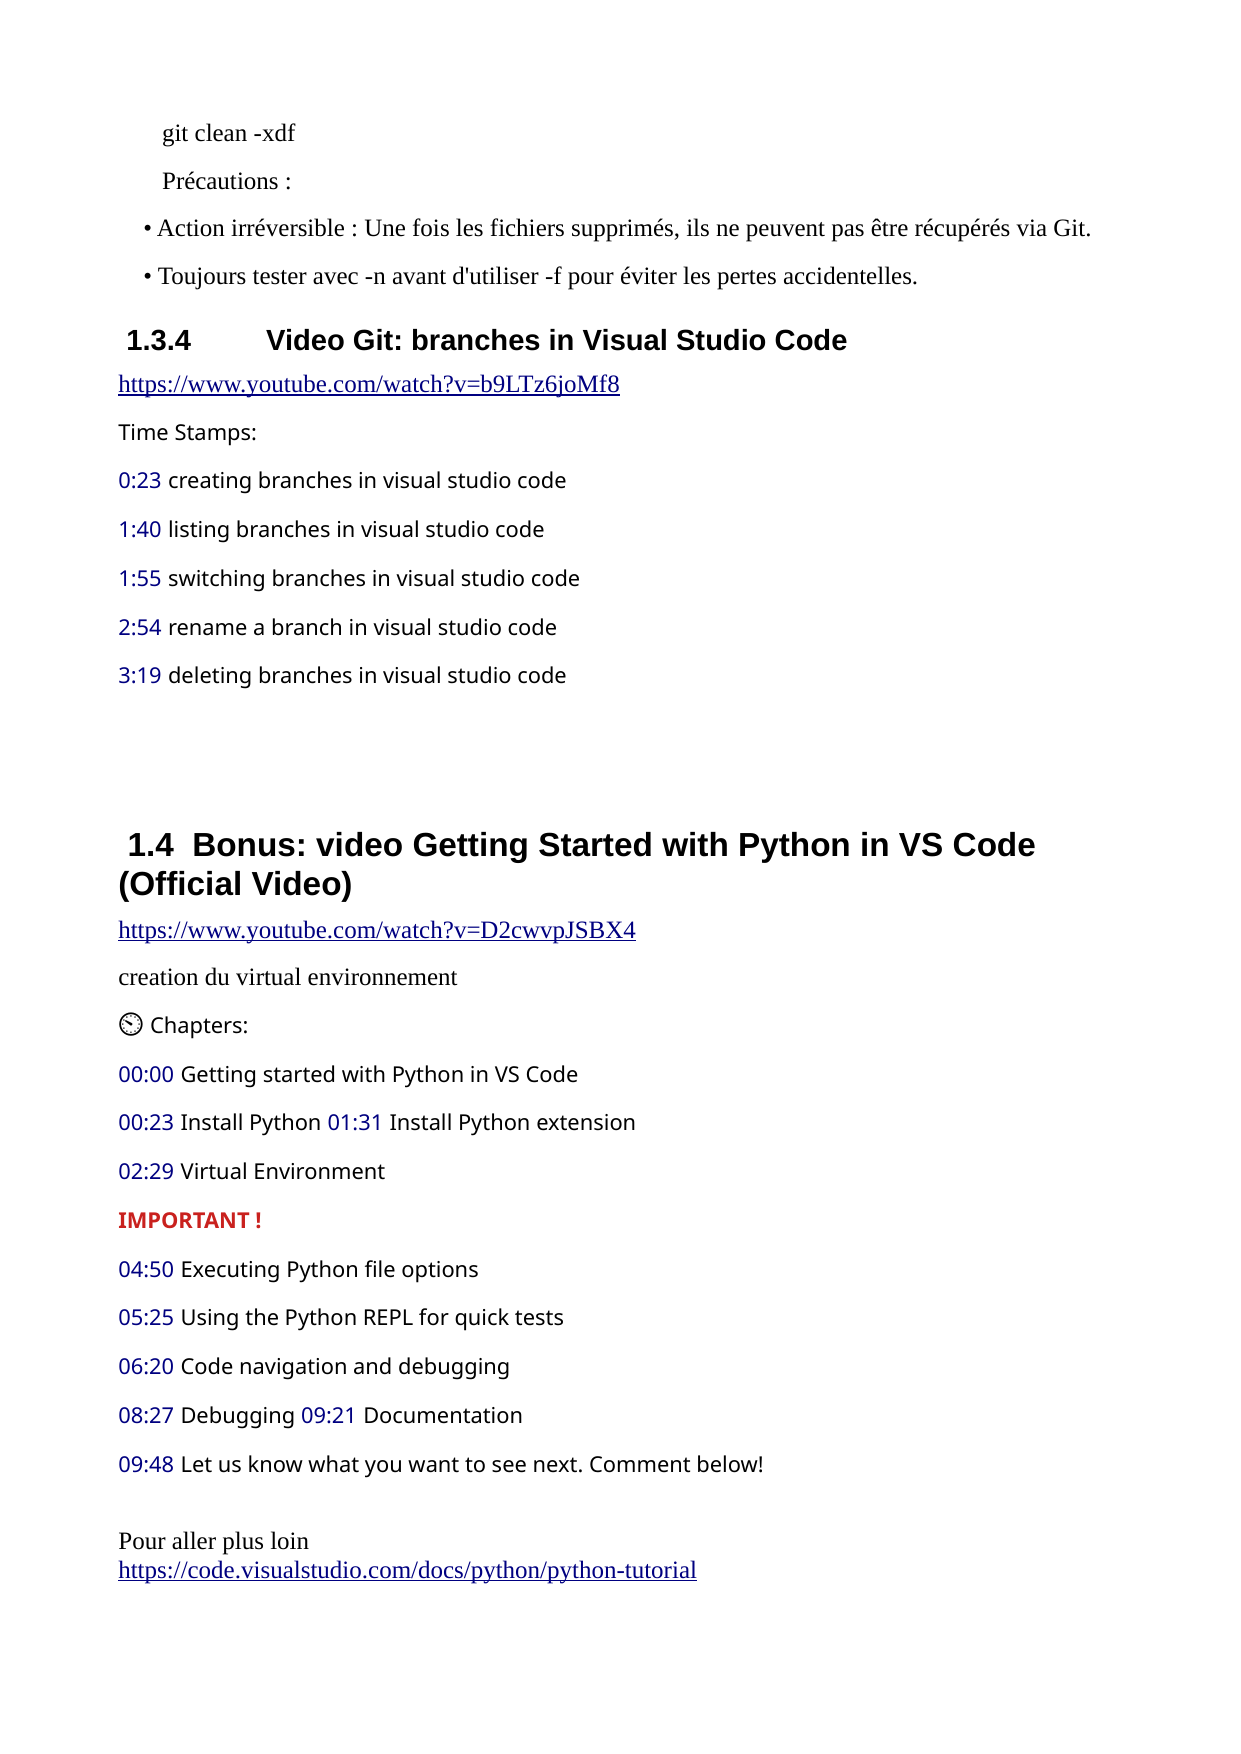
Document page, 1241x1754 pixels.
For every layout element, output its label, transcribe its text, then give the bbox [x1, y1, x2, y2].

text 05:25 Using the Python REPL for quick tests [118, 1302, 1122, 1332]
text 06:20 Code navigation and debugging [118, 1351, 1122, 1381]
text • Toujours tester avec -n avant d'utiliser -f pour éviter les pertes accidentelles. [118, 261, 1122, 290]
text • Action irréversible : Une fois les fichiers supprimés, ils ne peuvent pas être récupérés via Git. [118, 213, 1122, 242]
text 3:19 deleting branches in visual studio code [118, 661, 1122, 690]
text ⏲️ Chapters: [118, 1010, 1122, 1040]
text https://www.youtube.com/watch?v=b9LTz6joMf8 [118, 369, 1122, 398]
text 00:23 Install Python 01:31 Install Python extension [118, 1107, 1122, 1137]
text git clean -xdf [118, 118, 1122, 147]
text 08:27 Debugging 09:21 Documentation [118, 1400, 1122, 1430]
text 02:29 Virtual Environment [118, 1156, 1122, 1186]
text 0:23 creating branches in visual studio code [118, 466, 1122, 495]
text Précautions : [118, 166, 1122, 194]
text 09:48 Let us know what you want to see next. Comment below! [118, 1449, 1122, 1478]
text 2:54 rename a branch in visual studio code [118, 612, 1122, 642]
text Time Stamps: [118, 417, 1122, 447]
text 00:00 Getting started with Python in VS Code [118, 1059, 1122, 1088]
text IMPORTANT ! [118, 1205, 1122, 1235]
text 1:55 switching branches in visual studio code [118, 563, 1122, 593]
subtitle Video Git: branches in Visual Studio Code [118, 323, 1122, 357]
text 1:40 listing branches in visual studio code [118, 514, 1122, 544]
text creation du virtual environnement [118, 962, 1122, 991]
text Pour aller plus loin [118, 1526, 1122, 1555]
text 04:50 Executing Python file options [118, 1254, 1122, 1283]
text https://code.visualstudio.com/docs/python/python-tutorial [118, 1555, 1122, 1584]
subtitle Bonus: video Getting Started with Python in VS Code (Official Video) [118, 825, 1122, 902]
text https://www.youtube.com/watch?v=D2cwvpJSBX4 [118, 915, 1122, 943]
